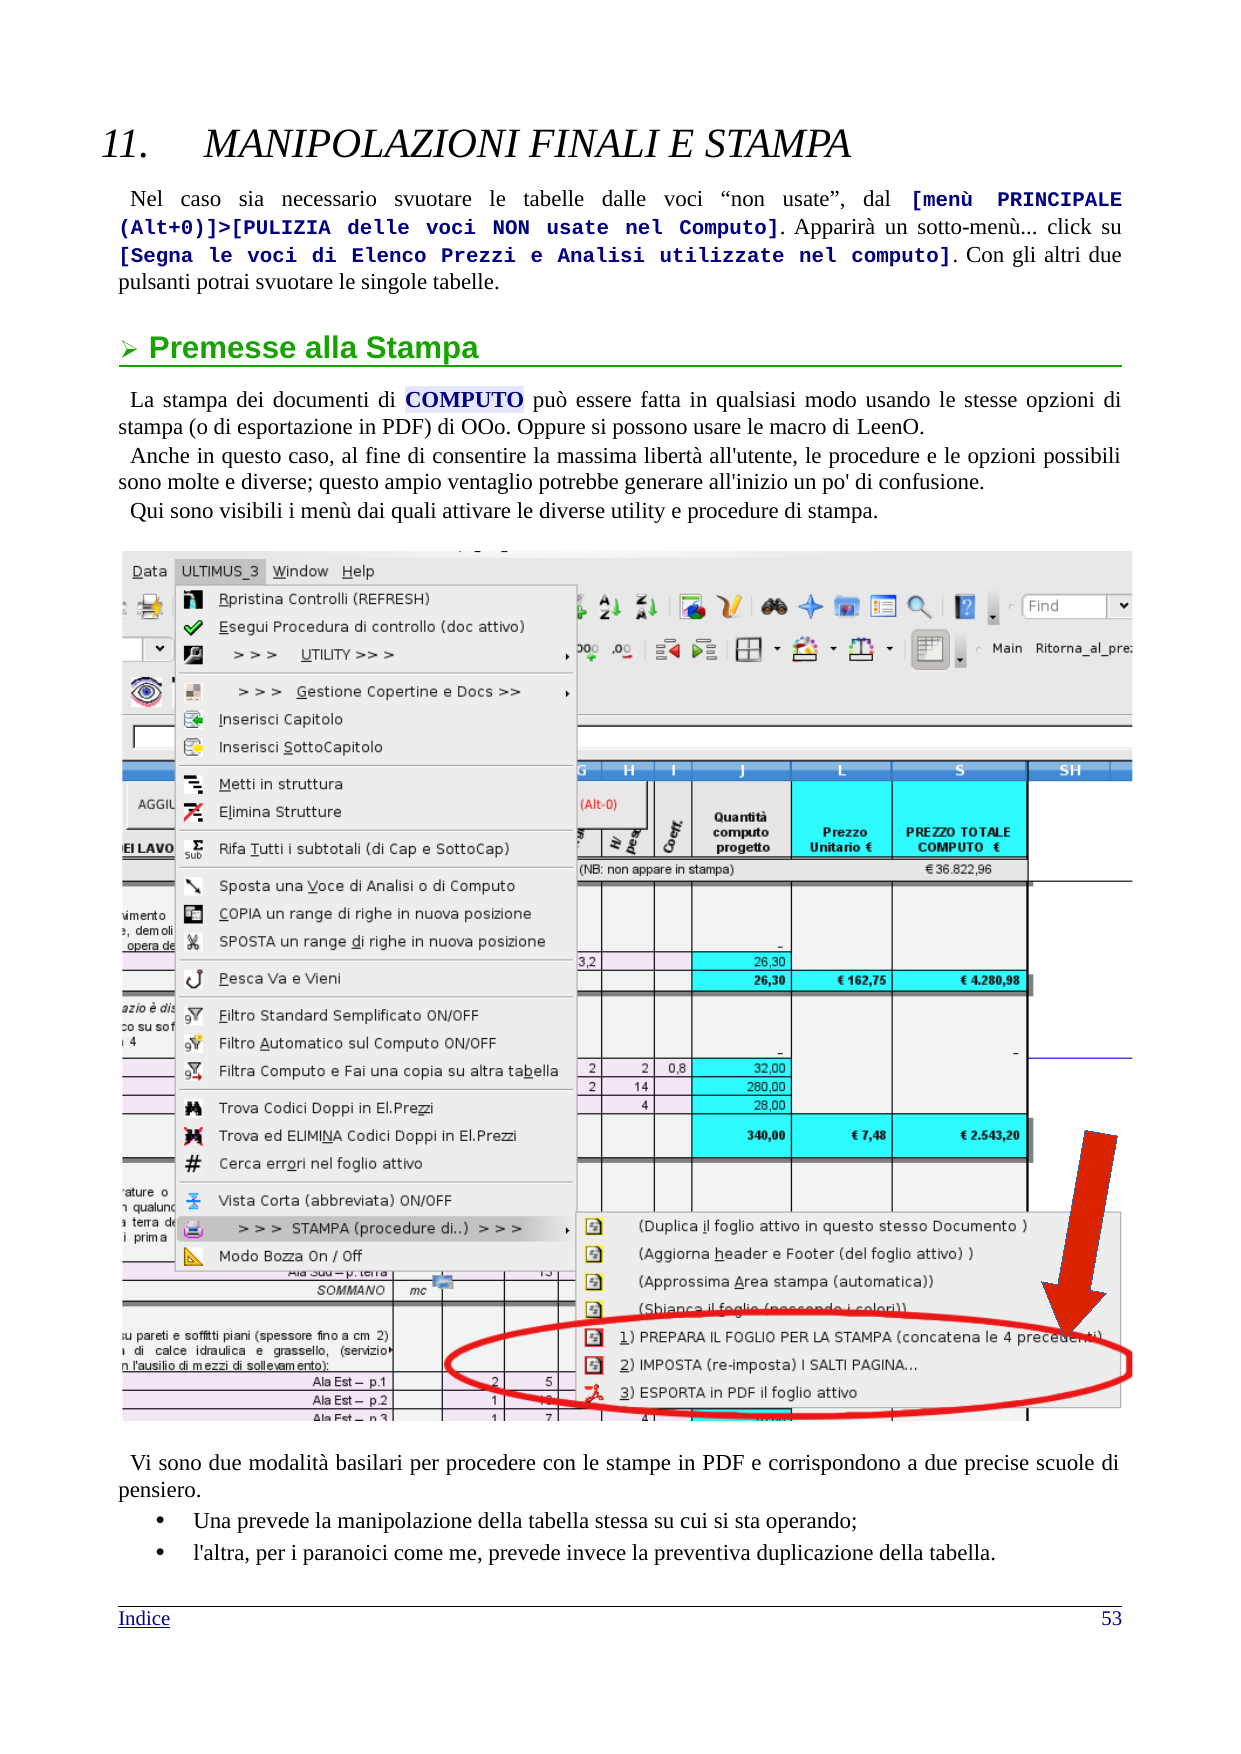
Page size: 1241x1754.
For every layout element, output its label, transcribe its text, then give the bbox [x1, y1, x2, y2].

text Qui sono visibili i menù dai quali attivare le diverse utility e procedure di stampa. [118, 498, 1122, 524]
text Anche in questo caso, al fine di consentire la massima libertà all'utente, le procedure e le opzioni possibili sono molte e diverse; questo ampio ventaglio potrebbe generare all'inizio un po' di confusione. [118, 442, 1122, 495]
list l'altra, per i paranoici come me, prevede invece la preventiva duplicazione della tabella. [156, 1537, 1122, 1566]
text La stampa dei documenti di COMPUTO può essere fatta in qualsiasi modo usando le stesse opzioni di stampa (o di esportazione in PDF) di OOo. Oppure si possono usare le macro di LeenO. [118, 386, 1122, 439]
subtitle MANIPOLAZIONI FINALI E STAMPA [100, 118, 1122, 166]
picture [122, 551, 1133, 1421]
subtitle Premesse alla Stampa [119, 329, 1122, 365]
list Una prevede la manipolazione della tabella stessa su cui si sta operando; [156, 1505, 1122, 1534]
text Nel caso sia necessario svuotare le tabelle dalle voci “non usate”, dal [menù PRINCIPALE (Alt+0)]>[PULIZIA delle voci NON usate nel Computo]. Apparirà un sotto-menù... click su [Segna le voci di Elenco Prezzi e Analisi utilizzate nel computo]. Con gli altri due pulsanti potrai svuotare le singole tabelle. [118, 186, 1122, 295]
text Vi sono due modalità basilari per procedere con le stampe in PDF e corrispondono a due precise scuole di pensiero. [118, 1449, 1122, 1502]
